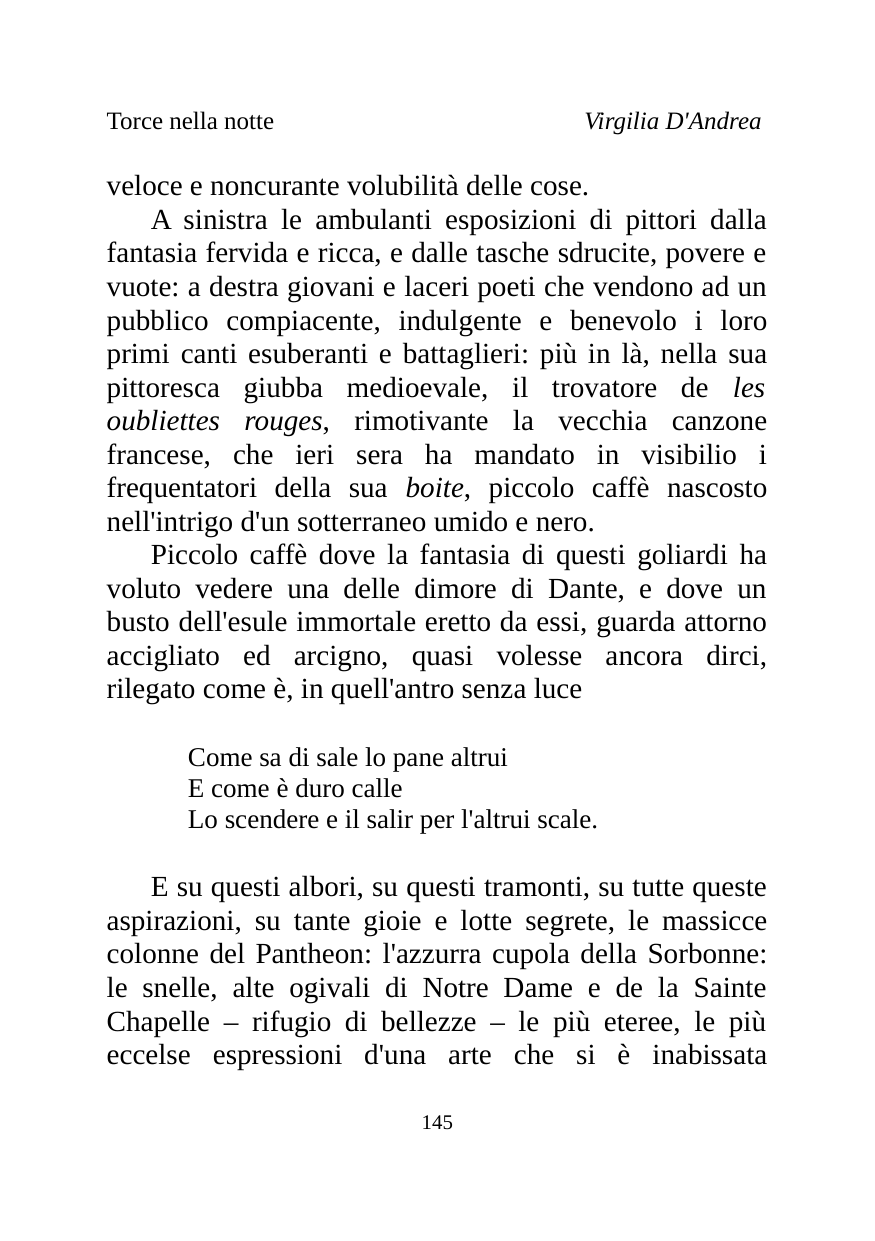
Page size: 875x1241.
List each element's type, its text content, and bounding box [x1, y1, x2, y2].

text Come sa di sale lo pane altrui E come è duro calle Lo scendere e il salir per l'altrui scale. [188, 741, 768, 834]
text A sinistra le ambulanti esposizioni di pittori dalla fantasia fervida e ricca, e dalle tasche sdrucite, povere e vuote: a destra giovani e laceri poeti che vendono ad un pubblico compiacente, indulgente e benevolo i loro primi canti esuberanti e battaglieri: più in là, nella sua pittoresca giubba medioevale, il trovatore de les oubliettes rouges, rimotivante la vecchia canzone francese, che ieri sera ha mandato in visibilio i frequentatori della sua boite, piccolo caffè nascosto nell'intrigo d'un sotterraneo umido e nero. [106, 202, 768, 537]
text Piccolo caffè dove la fantasia di questi goliardi ha voluto vedere una delle dimore di Dante, e dove un busto dell'esule immortale eretto da essi, guarda attorno accigliato ed arcigno, quasi volesse ancora dirci, rilegato come è, in quell'antro senza luce [106, 537, 768, 705]
text veloce e noncurante volubilità delle cose. [106, 168, 768, 202]
text E su questi albori, su questi tramonti, su tutte queste aspirazioni, su tante gioie e lotte segrete, le massicce colonne del Pantheon: l'azzurra cupola della Sorbonne: le snelle, alte ogivali di Notre Dame e de la Sainte Chapelle – rifugio di bellezze – le più eteree, le più eccelse espressioni d'una arte che si è inabissata [106, 869, 768, 1071]
